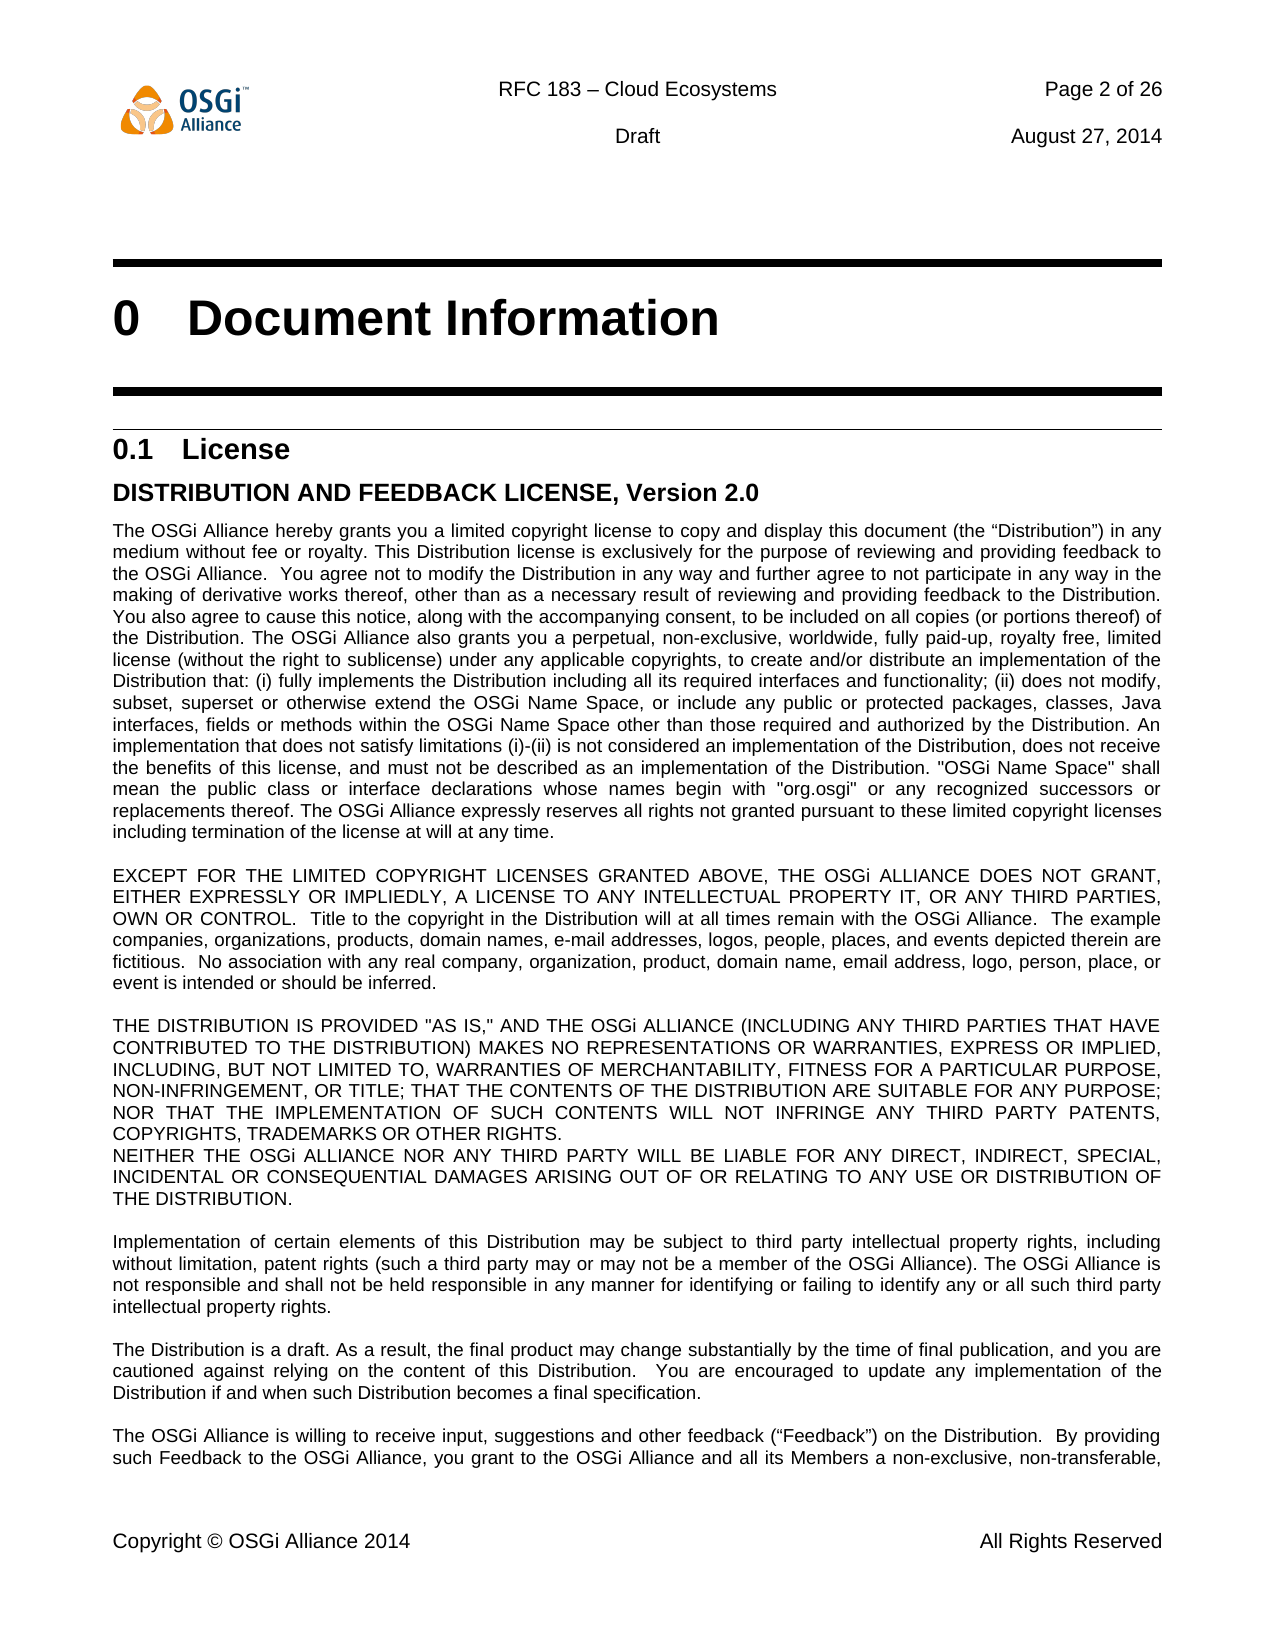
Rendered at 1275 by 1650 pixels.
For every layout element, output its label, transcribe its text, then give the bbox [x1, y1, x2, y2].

text Implementation of certain elements of this Distribution may be subject to third party intellectual property rights, including without limitation, patent rights (such a third party may or may not be a member of the OSGi Alliance). The OSGi Alliance is not responsible and shall not be held responsible in any manner for identifying or failing to identify any or all such third party intellectual property rights. [112, 1231, 1162, 1317]
text NEITHER THE OSGi ALLIANCE NOR ANY THIRD PARTY WILL BE LIABLE FOR ANY DIRECT, INDIRECT, SPECIAL, INCIDENTAL OR CONSEQUENTIAL DAMAGES ARISING OUT OF OR RELATING TO ANY USE OR DISTRIBUTION OF THE DISTRIBUTION. [112, 1145, 1162, 1209]
text The OSGi Alliance is willing to receive input, suggestions and other feedback (“Feedback”) on the Distribution. By providing such Feedback to the OSGi Alliance, you grant to the OSGi Alliance and all its Members a non-exclusive, non-transferable, [112, 1425, 1162, 1468]
text EXCEPT FOR THE LIMITED COPYRIGHT LICENSES GRANTED ABOVE, THE OSGi ALLIANCE DOES NOT GRANT, EITHER EXPRESSLY OR IMPLIEDLY, A LICENSE TO ANY INTELLECTUAL PROPERTY IT, OR ANY THIRD PARTIES, OWN OR CONTROL. Title to the copyright in the Distribution will at all times remain with the OSGi Alliance. The example companies, organizations, products, domain names, e-mail addresses, logos, people, places, and events depicted therein are fictitious. No association with any real company, organization, product, domain name, email address, logo, person, place, or event is intended or should be inferred. [112, 864, 1162, 994]
text The OSGi Alliance hereby grants you a limited copyright license to copy and display this document (the “Distribution”) in any medium without fee or royalty. This Distribution license is exclusively for the purpose of reviewing and providing feedback to the OSGi Alliance. You agree not to modify the Distribution in any way and further agree to not participate in any way in the making of derivative works thereof, other than as a necessary result of reviewing and providing feedback to the Distribution. You also agree to cause this notice, along with the accompanying consent, to be included on all copies (or portions thereof) of the Distribution. The OSGi Alliance also grants you a perpetual, non-exclusive, worldwide, fully paid-up, royalty free, limited license (without the right to sublicense) under any applicable copyrights, to create and/or distribute an implementation of the Distribution that: (i) fully implements the Distribution including all its required interfaces and functionality; (ii) does not modify, subset, superset or otherwise extend the OSGi Name Space, or include any public or protected packages, classes, Java interfaces, fields or methods within the OSGi Name Space other than those required and authorized by the Distribution. An implementation that does not satisfy limitations (i)-(ii) is not considered an implementation of the Distribution, does not receive the benefits of this license, and must not be described as an implementation of the Distribution. "OSGi Name Space" shall mean the public class or interface declarations whose names begin with "org.osgi" or any recognized successors or replacements thereof. The OSGi Alliance expressly reserves all rights not granted pursuant to these limited copyright licenses including termination of the license at will at any time. [112, 519, 1162, 843]
text The Distribution is a draft. As a result, the final product may change substantially by the time of final publication, and you are cautioned against relying on the content of this Distribution. You are encouraged to update any implementation of the Distribution if and when such Distribution becomes a final specification. [112, 1339, 1162, 1403]
picture [113, 78, 257, 142]
text THE DISTRIBUTION IS PROVIDED "AS IS," AND THE OSGi ALLIANCE (INCLUDING ANY THIRD PARTIES THAT HAVE CONTRIBUTED TO THE DISTRIBUTION) MAKES NO REPRESENTATIONS OR WARRANTIES, EXPRESS OR IMPLIED, INCLUDING, BUT NOT LIMITED TO, WARRANTIES OF MERCHANTABILITY, FITNESS FOR A PARTICULAR PURPOSE, NON-INFRINGEMENT, OR TITLE; THAT THE CONTENTS OF THE DISTRIBUTION ARE SUITABLE FOR ANY PURPOSE; NOR THAT THE IMPLEMENTATION OF SUCH CONTENTS WILL NOT INFRINGE ANY THIRD PARTY PATENTS, COPYRIGHTS, TRADEMARKS OR OTHER RIGHTS. [112, 1015, 1162, 1145]
text DISTRIBUTION AND FEEDBACK LICENSE, Version 2.0 [112, 478, 1162, 507]
subtitle Document Information [112, 260, 1162, 396]
subtitle License [112, 430, 1162, 466]
